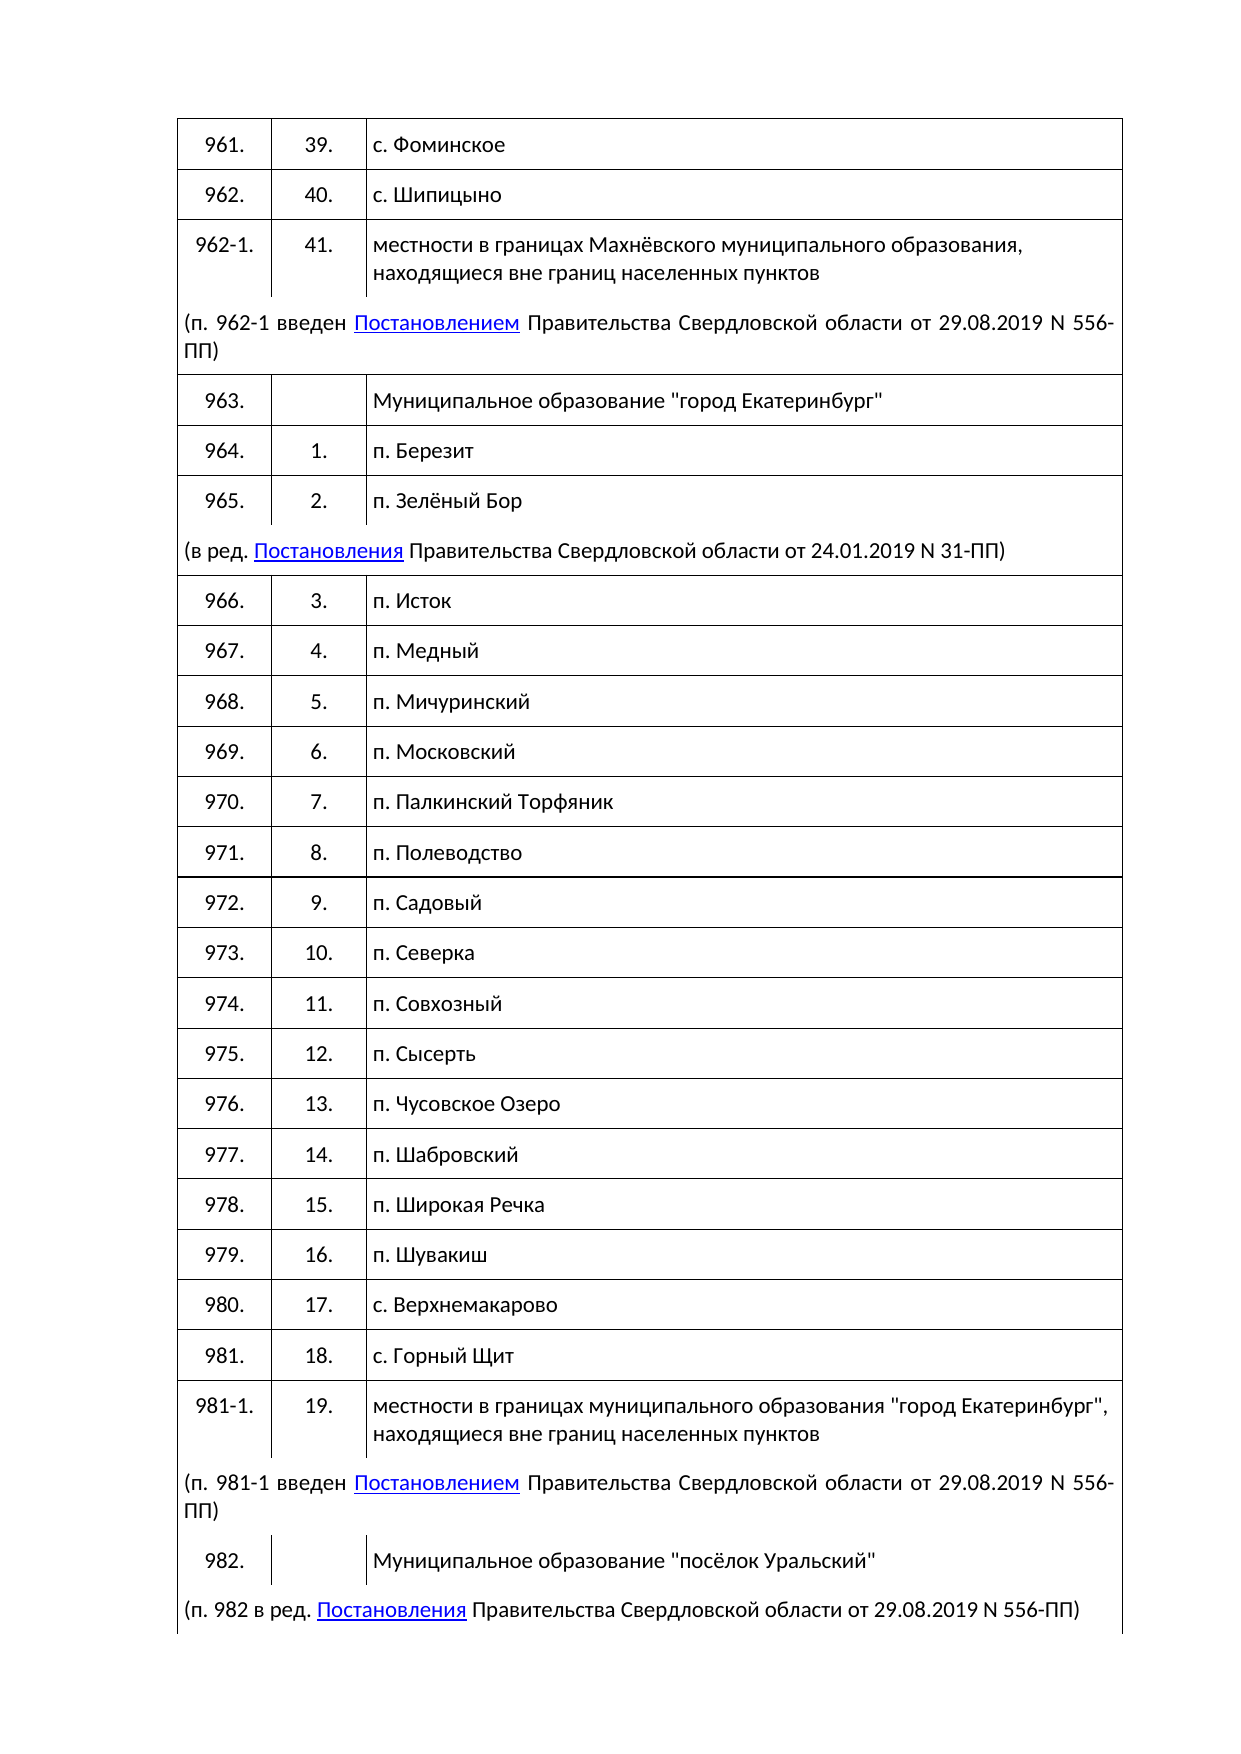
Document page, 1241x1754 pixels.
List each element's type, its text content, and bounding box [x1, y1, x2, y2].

table_cell п. Широкая Речка [367, 1179, 1122, 1229]
table_cell 971. [178, 827, 271, 876]
table_cell 962-1. [178, 220, 271, 297]
table_cell с. Верхнемакарово [367, 1280, 1122, 1329]
table_cell п. Исток [367, 576, 1122, 625]
table_cell Муниципальное образование "город Екатеринбург" [367, 375, 1122, 425]
table_cell [272, 375, 366, 425]
table_cell 17. [272, 1280, 366, 1329]
table_cell Муниципальное образование "посёлок Уральский" [367, 1535, 1122, 1584]
table_cell п. Московский [367, 727, 1122, 776]
table_cell 961. [178, 119, 271, 168]
table_cell п. Чусовское Озеро [367, 1079, 1122, 1128]
table_cell 979. [178, 1230, 271, 1279]
table_cell 6. [272, 727, 366, 776]
table_cell 41. [272, 220, 366, 297]
table_cell 14. [272, 1129, 366, 1178]
table_cell 980. [178, 1280, 271, 1329]
table_cell местности в границах Махнёвского муниципального образования, находящиеся вне границ населенных пунктов [367, 220, 1122, 297]
table_cell 5. [272, 676, 366, 726]
table_cell 19. [272, 1381, 366, 1458]
table_cell 13. [272, 1079, 366, 1128]
table_cell 7. [272, 777, 366, 826]
table_cell 969. [178, 727, 271, 776]
table_cell 967. [178, 626, 271, 675]
table_cell 9. [272, 878, 366, 927]
table_cell 10. [272, 928, 366, 977]
table_cell 966. [178, 576, 271, 625]
table_cell (п. 962-1 введен Постановлением Правительства Свердловской области от 29.08.2019 N 556-ПП) [178, 297, 1122, 374]
table_cell 973. [178, 928, 271, 977]
table_cell 974. [178, 978, 271, 1027]
table_cell 975. [178, 1029, 271, 1078]
table_cell п. Шабровский [367, 1129, 1122, 1178]
table_cell 962. [178, 170, 271, 219]
table_cell 968. [178, 676, 271, 726]
table_cell п. Шувакиш [367, 1230, 1122, 1279]
table_cell п. Полеводство [367, 827, 1122, 876]
table_cell 970. [178, 777, 271, 826]
table_cell п. Сысерть [367, 1029, 1122, 1078]
table_cell п. Зелёный Бор [367, 476, 1122, 525]
table_cell 39. [272, 119, 366, 168]
table_cell 12. [272, 1029, 366, 1078]
table_cell с. Фоминское [367, 119, 1122, 168]
table_cell 963. [178, 375, 271, 425]
table_cell п. Медный [367, 626, 1122, 675]
table_cell 11. [272, 978, 366, 1027]
table_cell 977. [178, 1129, 271, 1178]
table_cell 982. [178, 1535, 271, 1584]
table_cell 981-1. [178, 1381, 271, 1458]
table_cell 978. [178, 1179, 271, 1229]
table_cell 976. [178, 1079, 271, 1128]
table_cell 16. [272, 1230, 366, 1279]
table_cell 15. [272, 1179, 366, 1229]
table_cell (п. 982 в ред. Постановления Правительства Свердловской области от 29.08.2019 N 556-ПП) [178, 1585, 1122, 1634]
table_cell 964. [178, 426, 271, 475]
table_cell п. Садовый [367, 878, 1122, 927]
table_cell 40. [272, 170, 366, 219]
table_cell 972. [178, 878, 271, 927]
table_cell с. Горный Щит [367, 1330, 1122, 1379]
table_cell п. Совхозный [367, 978, 1122, 1027]
table_cell 4. [272, 626, 366, 675]
table_cell 2. [272, 476, 366, 525]
table_cell (п. 981-1 введен Постановлением Правительства Свердловской области от 29.08.2019 N 556-ПП) [178, 1458, 1122, 1535]
table_cell п. Березит [367, 426, 1122, 475]
table_cell п. Палкинский Торфяник [367, 777, 1122, 826]
table_cell (в ред. Постановления Правительства Свердловской области от 24.01.2019 N 31-ПП) [178, 525, 1122, 574]
table_cell 18. [272, 1330, 366, 1379]
table_cell п. Мичуринский [367, 676, 1122, 726]
table_cell 8. [272, 827, 366, 876]
table_cell 1. [272, 426, 366, 475]
table_cell 981. [178, 1330, 271, 1379]
table_cell п. Северка [367, 928, 1122, 977]
table_cell с. Шипицыно [367, 170, 1122, 219]
table_cell 3. [272, 576, 366, 625]
table_cell местности в границах муниципального образования "город Екатеринбург", находящиеся вне границ населенных пунктов [367, 1381, 1122, 1458]
table_cell [272, 1535, 366, 1584]
table_cell 965. [178, 476, 271, 525]
